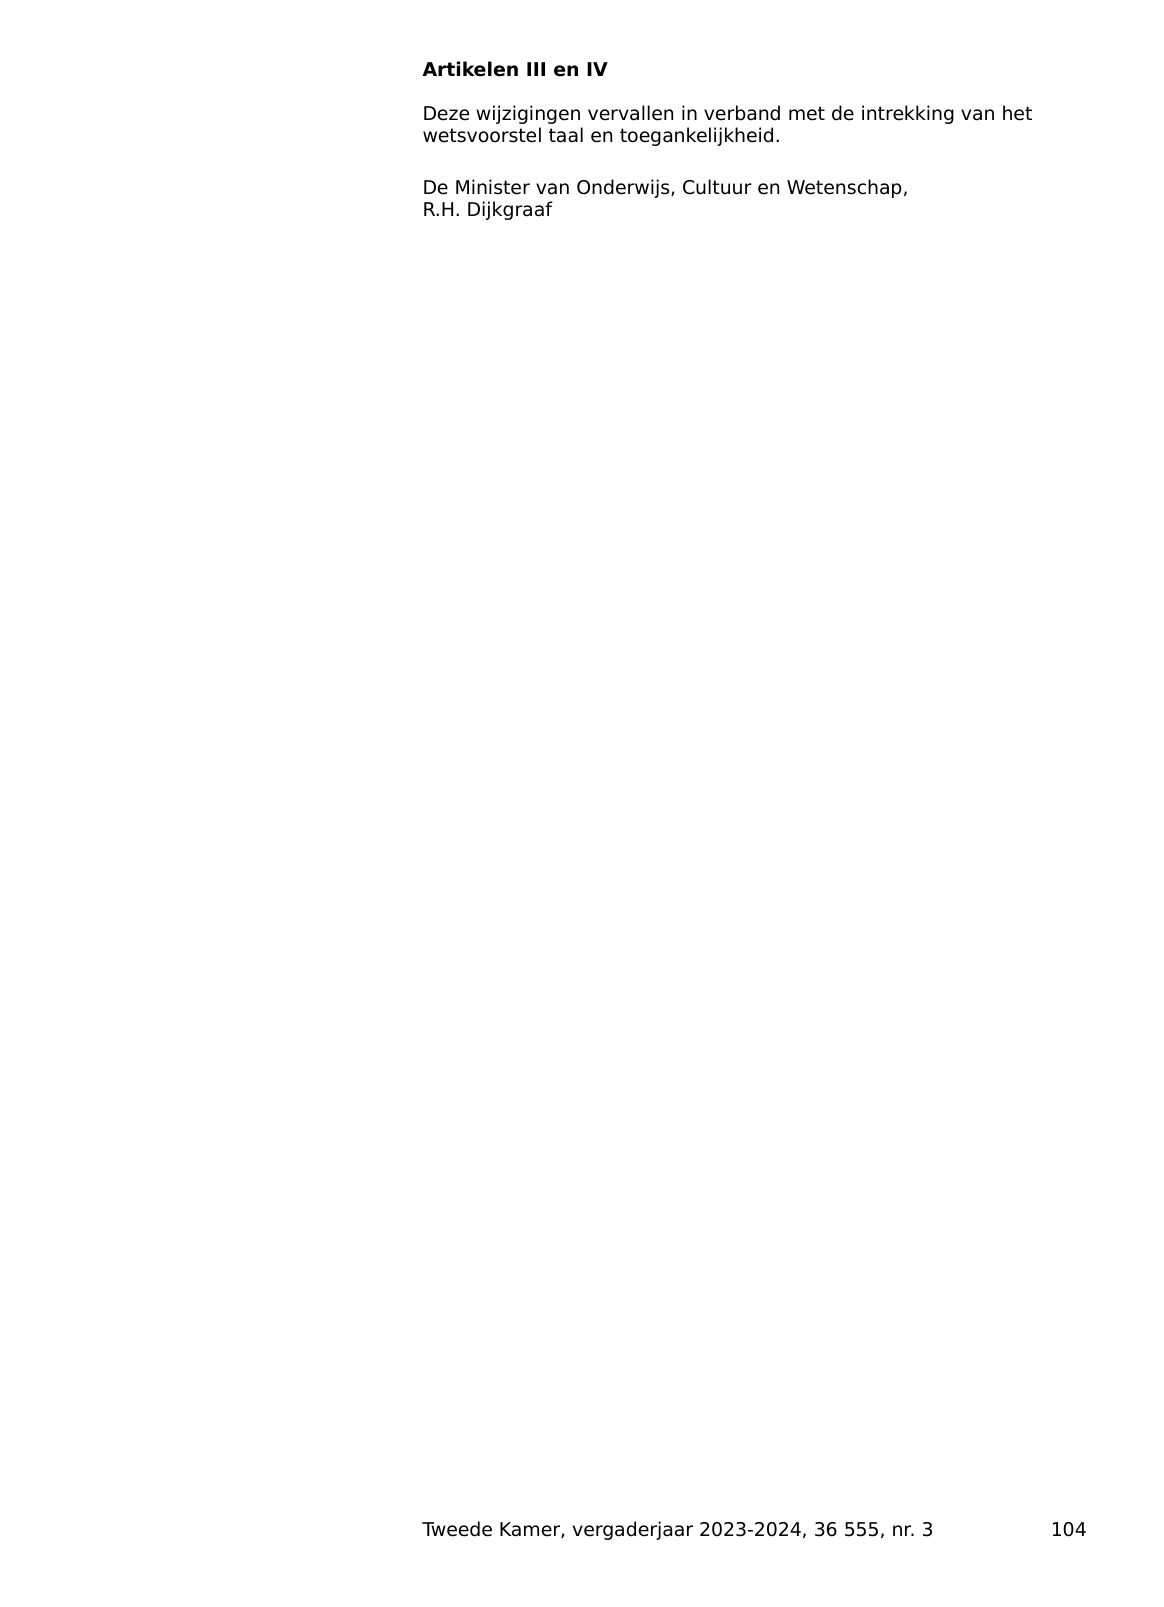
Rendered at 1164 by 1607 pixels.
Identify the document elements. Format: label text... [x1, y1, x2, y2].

text De Minister van Onderwijs, Cultuur en Wetenschap, R.H. Dijkgraaf [422, 177, 1087, 221]
subtitle Artikelen III en IV [422, 59, 1087, 81]
text Deze wijzigingen vervallen in verband met de intrekking van het wetsvoorstel taal en toegankelijkheid. [422, 103, 1087, 147]
